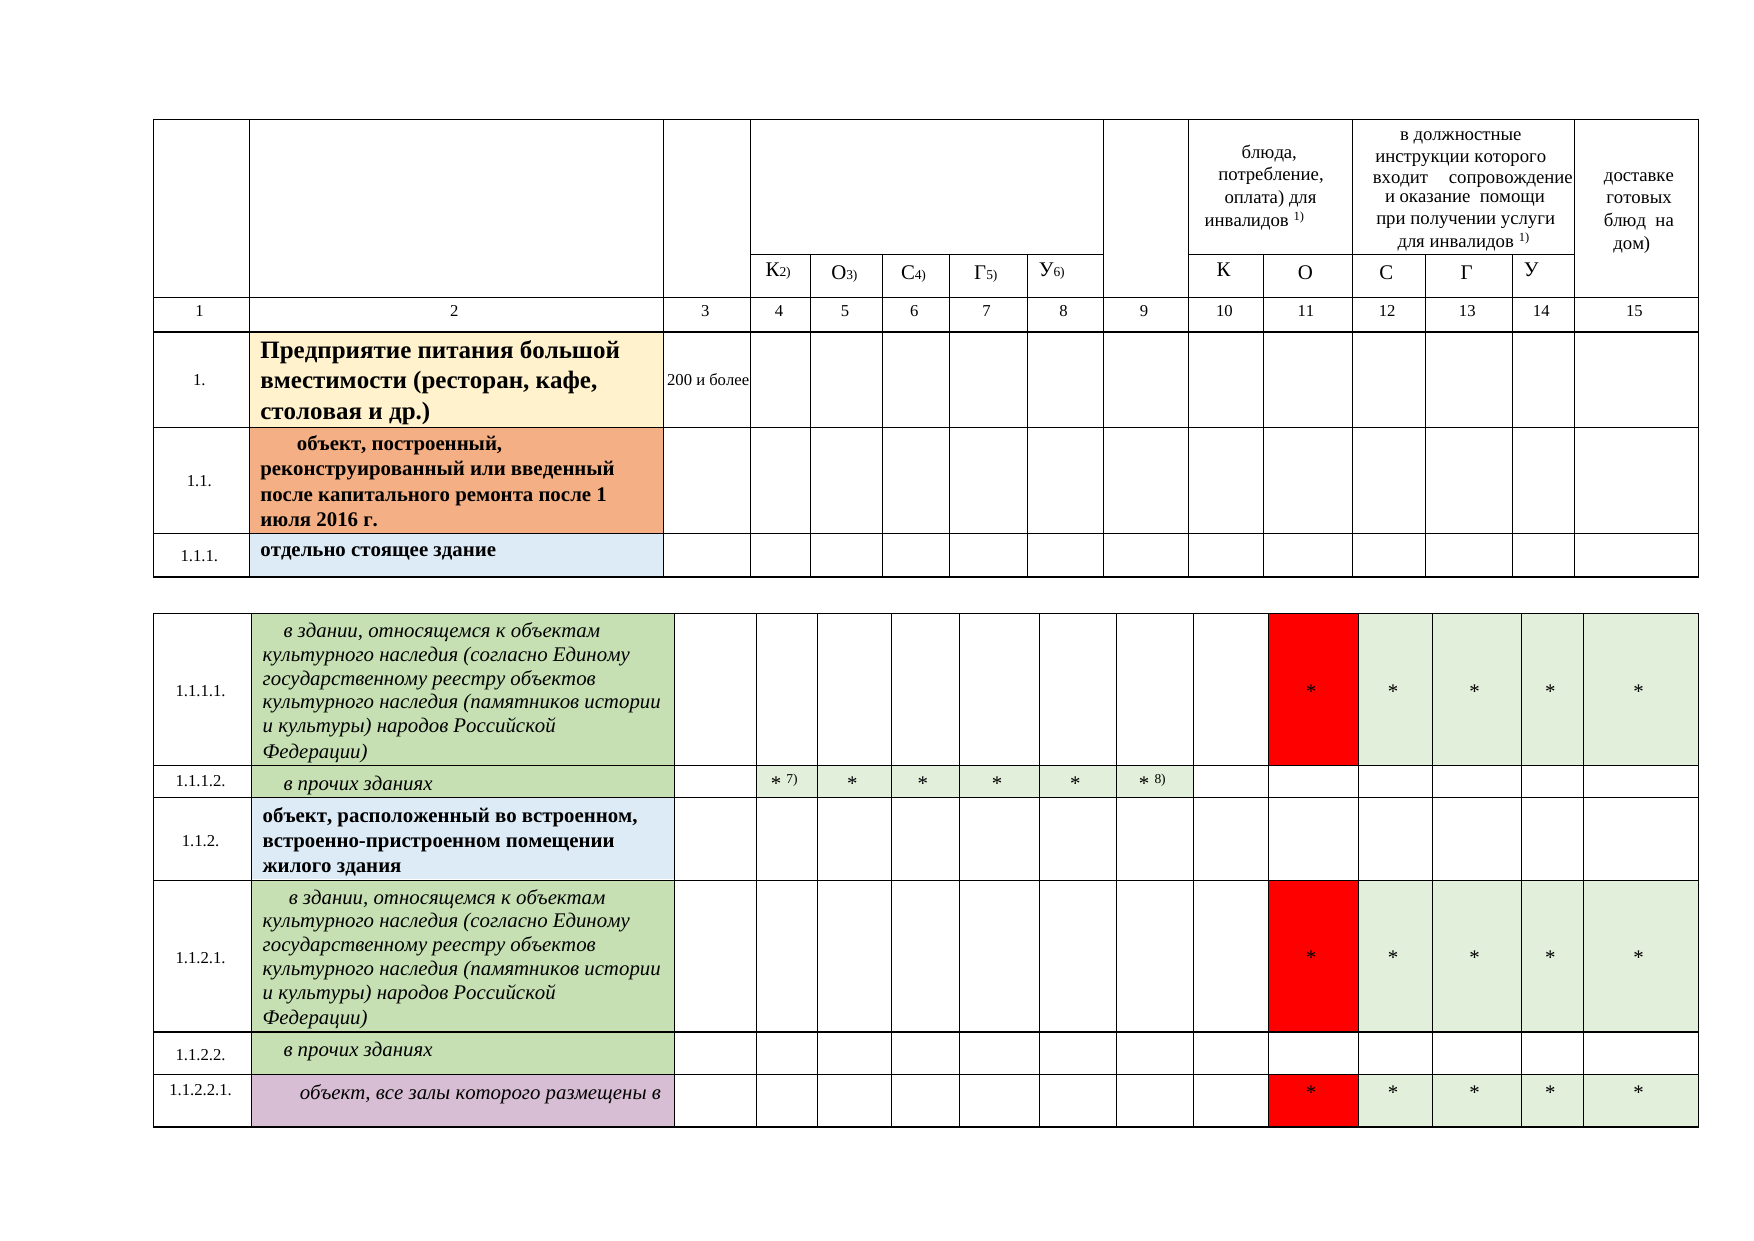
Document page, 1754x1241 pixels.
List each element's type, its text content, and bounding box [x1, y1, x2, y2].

table_cell [1575, 333, 1698, 427]
table_cell Г [1426, 255, 1512, 297]
table_header [1194, 614, 1268, 765]
table_cell [1194, 881, 1268, 1031]
table_header * [1269, 614, 1358, 765]
table_cell [1028, 333, 1103, 427]
table_header [757, 614, 817, 765]
table_cell 1.1.1.2. [154, 766, 251, 797]
table_cell 1.1.2.2.1. [154, 1075, 251, 1126]
table_cell [1359, 798, 1432, 879]
table_cell * [1359, 881, 1432, 1031]
table_cell [960, 1075, 1039, 1126]
table_cell [675, 798, 756, 879]
table_cell [675, 1075, 756, 1126]
table_header * [1433, 614, 1521, 765]
table_cell [1584, 1033, 1698, 1074]
table_cell * [1584, 881, 1698, 1031]
table_cell 200 и более [664, 333, 750, 427]
table_cell [1117, 881, 1193, 1031]
table_cell [1040, 881, 1116, 1031]
table_header [892, 614, 959, 765]
table_cell 13 [1426, 298, 1512, 331]
table_cell * [1522, 1075, 1583, 1126]
table_cell [751, 333, 810, 427]
table_cell [960, 1033, 1039, 1074]
table_cell [1104, 120, 1188, 297]
table_cell [675, 881, 756, 1031]
table_cell в прочих зданиях [252, 1033, 674, 1074]
table_cell [1104, 333, 1188, 427]
table_cell [675, 766, 756, 797]
table_cell 1.1.1. [154, 534, 249, 576]
table_cell * [1359, 1075, 1432, 1126]
table_cell 12 [1353, 298, 1425, 331]
table_header 1.1.1.1. [154, 614, 251, 765]
table_cell У6) [1028, 255, 1103, 297]
table_cell [1194, 798, 1268, 879]
table_cell 10 [1189, 298, 1263, 331]
table_cell 2 [250, 298, 663, 331]
table_cell [1040, 1033, 1116, 1074]
table_cell [883, 428, 949, 533]
table_cell 7 [950, 298, 1027, 331]
table_cell [1264, 534, 1352, 576]
table_cell * [1522, 881, 1583, 1031]
table_cell 1.1.2.2. [154, 1033, 251, 1074]
table_cell 11 [1264, 298, 1352, 331]
table_header [960, 614, 1039, 765]
table_cell [1353, 333, 1425, 427]
table_cell Предприятие питания большой вместимости (ресторан, кафе, столовая и др.) [250, 333, 663, 427]
table_cell объект, расположенный во встроенном, встроенно-пристроенном помещении жилого здания [252, 798, 674, 879]
table_cell 9 [1104, 298, 1188, 331]
table_cell * [1584, 1075, 1698, 1126]
table_cell [1584, 798, 1698, 879]
table_cell [1117, 1075, 1193, 1126]
table_cell [1264, 333, 1352, 427]
table_cell [1028, 534, 1103, 576]
table_cell [1269, 1033, 1358, 1074]
table_cell У [1513, 255, 1574, 297]
table_cell * [1269, 881, 1358, 1031]
table_cell О3) [811, 255, 882, 297]
table_cell отдельно стоящее здание [250, 534, 663, 576]
table_cell [1040, 798, 1116, 879]
table_header [250, 120, 663, 297]
table_cell [664, 534, 750, 576]
table_cell [1194, 1075, 1268, 1126]
table_cell [1028, 428, 1103, 533]
table_cell [1433, 798, 1521, 879]
table_cell [1522, 1033, 1583, 1074]
table_cell [1353, 428, 1425, 533]
table_cell К2) [751, 255, 810, 297]
table_cell [883, 333, 949, 427]
table_cell [757, 798, 817, 879]
table_cell [818, 798, 891, 879]
table_cell С4) [883, 255, 949, 297]
table_cell [1269, 766, 1358, 797]
table_cell [883, 534, 949, 576]
table_cell 1.1. [154, 428, 249, 533]
table_cell [1194, 1033, 1268, 1074]
table_cell [1522, 766, 1583, 797]
table_cell [818, 881, 891, 1031]
table_cell [960, 881, 1039, 1031]
table_cell [1513, 428, 1574, 533]
table_cell [1104, 534, 1188, 576]
table_cell К [1189, 255, 1263, 297]
table_cell 6 [883, 298, 949, 331]
table_cell [1104, 428, 1188, 533]
table_cell [1522, 798, 1583, 879]
table_cell [818, 1033, 891, 1074]
table_cell [1353, 534, 1425, 576]
table_cell [1426, 534, 1512, 576]
table_cell * [1040, 766, 1116, 797]
table_cell О [1264, 255, 1352, 297]
table_cell в здании, относящемся к объектам культурного наследия (согласно Единому государственному реестру объектов культурного наследия (памятников истории и культуры) народов Российской Федерации) [252, 881, 674, 1031]
table_cell [1513, 534, 1574, 576]
table_cell [757, 881, 817, 1031]
table_cell * [1433, 1075, 1521, 1126]
table_cell [1359, 1033, 1432, 1074]
table_cell [960, 798, 1039, 879]
table_cell [757, 1033, 817, 1074]
table_cell [950, 428, 1027, 533]
table_cell [1359, 766, 1432, 797]
table_cell [811, 534, 882, 576]
table_cell [811, 333, 882, 427]
table_cell 1 [154, 298, 249, 331]
table_cell [1426, 333, 1512, 427]
table_cell [1189, 333, 1263, 427]
table_header [1040, 614, 1116, 765]
table_cell [1426, 428, 1512, 533]
table_cell 1. [154, 333, 249, 427]
table_cell [1575, 534, 1698, 576]
table_header [818, 614, 891, 765]
table_cell [1269, 798, 1358, 879]
table_cell объект, все залы которого размещены в [252, 1075, 674, 1126]
table_cell [892, 798, 959, 879]
table_header * [1584, 614, 1698, 765]
table_cell * 7) [757, 766, 817, 797]
table_cell [1189, 428, 1263, 533]
table_cell [1189, 534, 1263, 576]
table_cell [811, 428, 882, 533]
table_cell [892, 881, 959, 1031]
table_cell блюда, потребление, оплата) для инвалидов 1) [1189, 120, 1352, 254]
table_cell 1.1.2. [154, 798, 251, 879]
table_cell 4 [751, 298, 810, 331]
table_cell [1433, 766, 1521, 797]
table_cell [1513, 333, 1574, 427]
table_header в здании, относящемся к объектам культурного наследия (согласно Единому государственному реестру объектов культурного наследия (памятников истории и культуры) народов Российской Федерации) [252, 614, 674, 765]
table_cell [1264, 428, 1352, 533]
table_cell 15 [1575, 298, 1698, 331]
table_header [675, 614, 756, 765]
table_cell 14 [1513, 298, 1574, 331]
table_cell 3 [664, 298, 750, 331]
table_cell [818, 1075, 891, 1126]
table_cell [1575, 428, 1698, 533]
table_cell [892, 1075, 959, 1126]
table_cell [675, 1033, 756, 1074]
table_cell * [892, 766, 959, 797]
table_cell в прочих зданиях [252, 766, 674, 797]
table_cell [1117, 1033, 1193, 1074]
table_cell * [1433, 881, 1521, 1031]
table_cell Г5) [950, 255, 1027, 297]
table_cell С [1353, 255, 1425, 297]
table_header [664, 120, 750, 297]
table_cell * [818, 766, 891, 797]
table_cell [751, 534, 810, 576]
table_cell * [960, 766, 1039, 797]
table_cell [1117, 798, 1193, 879]
table_cell [751, 428, 810, 533]
table_cell [664, 428, 750, 533]
table_header * [1522, 614, 1583, 765]
table_cell в должностные инструкции которого входит сопровождение и оказание помощи при получении услуги для инвалидов 1) [1353, 120, 1574, 254]
table_cell 8 [1028, 298, 1103, 331]
table_cell объект, построенный, реконструированный или введенный после капитального ремонта после 1 июля 2016 г. [250, 428, 663, 533]
table_cell [751, 120, 811, 254]
table_cell [950, 534, 1027, 576]
table_cell [1433, 1033, 1521, 1074]
table_cell [811, 120, 1103, 254]
table_header [154, 120, 249, 297]
table_header * [1359, 614, 1432, 765]
table_cell [1584, 766, 1698, 797]
table_cell [892, 1033, 959, 1074]
table_cell 5 [811, 298, 882, 331]
table_cell [1194, 766, 1268, 797]
table_cell [950, 333, 1027, 427]
table_cell * 8) [1117, 766, 1193, 797]
table_header [1117, 614, 1193, 765]
table_cell [757, 1075, 817, 1126]
table_cell * [1269, 1075, 1358, 1126]
table_cell доставке готовых блюд на дом) [1575, 120, 1698, 297]
table_cell [1040, 1075, 1116, 1126]
table_cell 1.1.2.1. [154, 881, 251, 1031]
